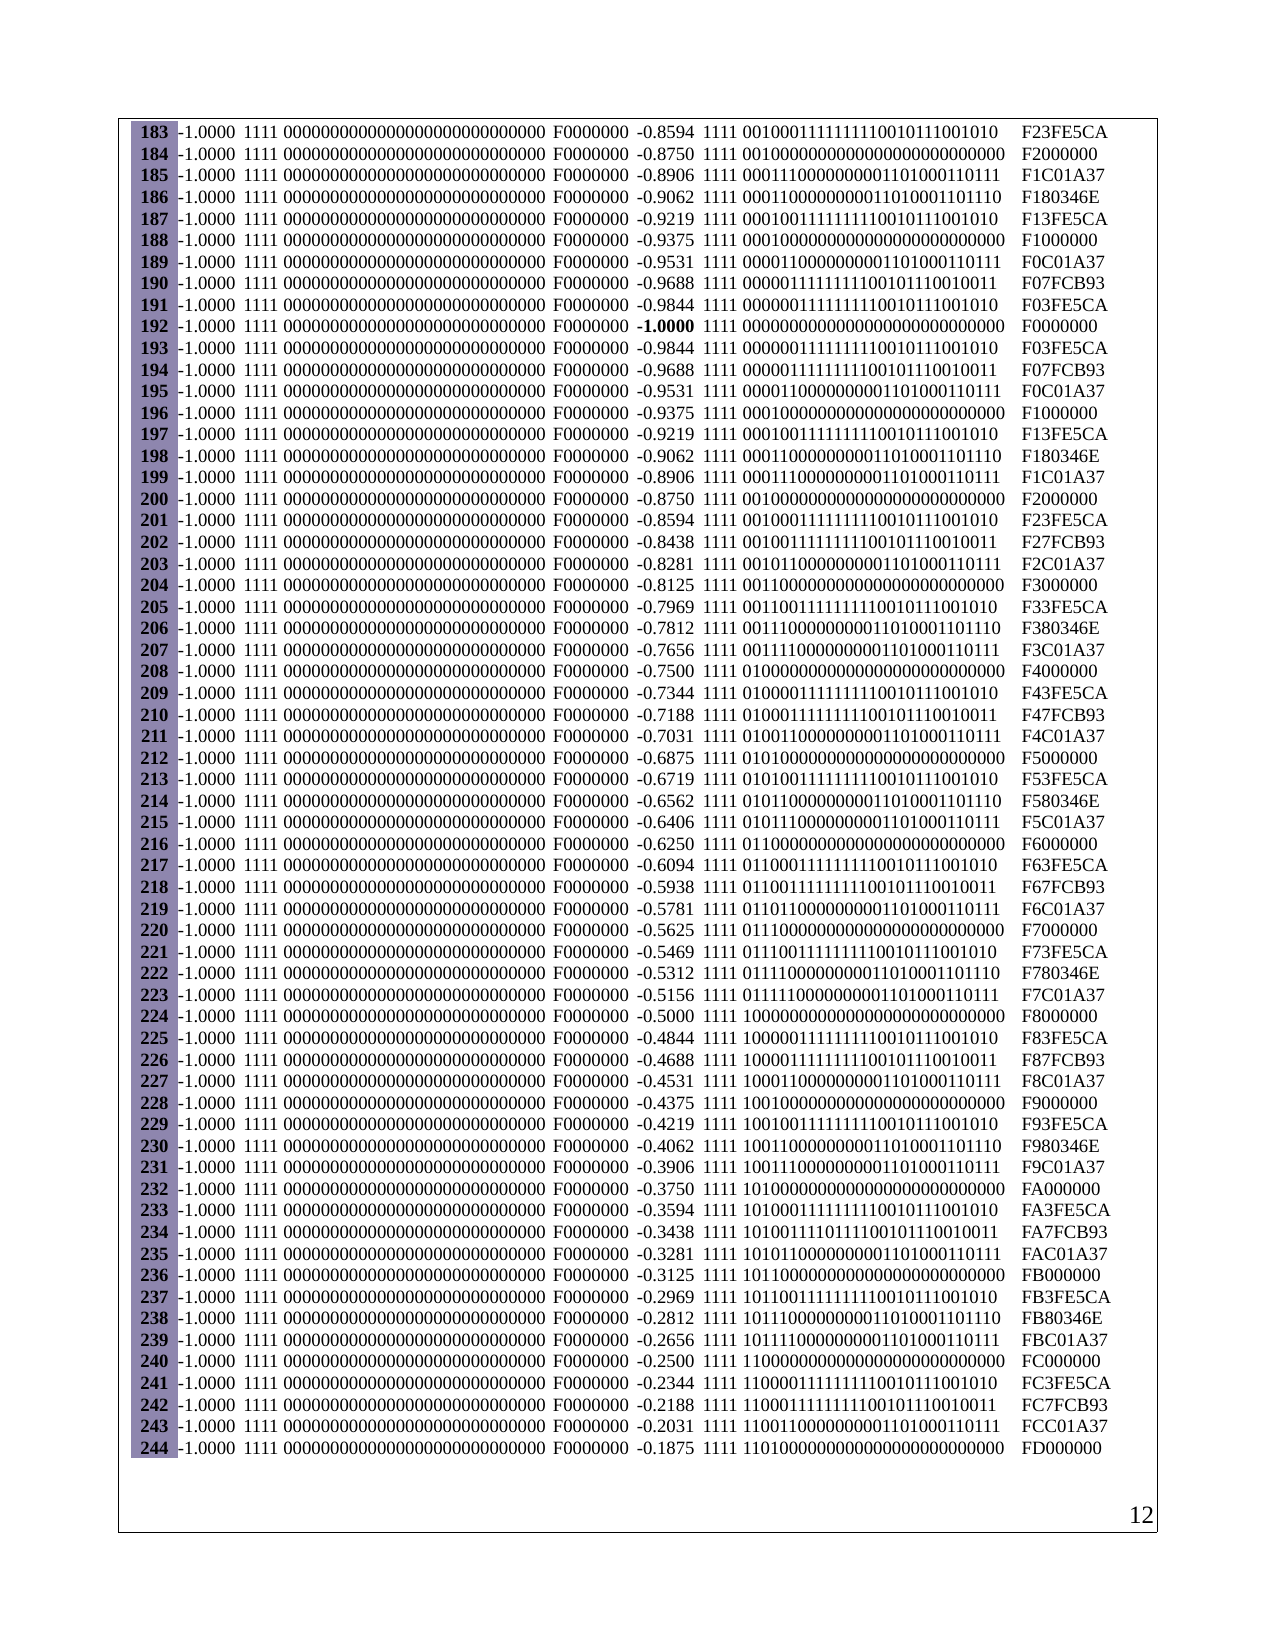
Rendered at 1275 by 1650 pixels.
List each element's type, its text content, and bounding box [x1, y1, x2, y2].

table_cell 1111 0000000000000000000000000000 1111 0000000000000000000000000000 1111 0000000000000000000000000000 1111 0000000000000000000000000000 1111 0000000000000000000000000000 1111 0000000000000000000000000000 1111 0000000000000000000000000000 1111 0000000000000000000000000000 1111 0000000000000000000000000000 1111 0000000000000000000000000000 1111 0000000000000000000000000000 1111 0000000000000000000000000000 1111 0000000000000000000000000000 1111 0000000000000000000000000000 1111 0000000000000000000000000000 1111 0000000000000000000000000000 1111 0000000000000000000000000000 1111 0000000000000000000000000000 1111 0000000000000000000000000000 1111 0000000000000000000000000000 1111 0000000000000000000000000000 1111 0000000000000000000000000000 1111 0000000000000000000000000000 1111 0000000000000000000000000000 1111 0000000000000000000000000000 1111 0000000000000000000000000000 1111 0000000000000000000000000000 1111 0000000000000000000000000000 1111 0000000000000000000000000000 1111 0000000000000000000000000000 1111 0000000000000000000000000000 1111 0000000000000000000000000000 1111 0000000000000000000000000000 1111 0000000000000000000000000000 1111 0000000000000000000000000000 1111 0000000000000000000000000000 1111 0000000000000000000000000000 1111 0000000000000000000000000000 1111 0000000000000000000000000000 1111 0000000000000000000000000000 1111 0000000000000000000000000000 1111 0000000000000000000000000000 1111 0000000000000000000000000000 1111 0000000000000000000000000000 1111 0000000000000000000000000000 1111 0000000000000000000000000000 1111 0000000000000000000000000000 1111 0000000000000000000000000000 1111 0000000000000000000000000000 1111 0000000000000000000000000000 1111 0000000000000000000000000000 1111 0000000000000000000000000000 1111 0000000000000000000000000000 1111 0000000000000000000000000000 1111 0000000000000000000000000000 1111 0000000000000000000000000000 1111 0000000000000000000000000000 1111 0000000000000000000000000000 1111 0000000000000000000000000000 1111 0000000000000000000000000000 1111 0000000000000000000000000000 1111 0000000000000000000000000000 [243, 121, 553, 1458]
table_cell 183 184 185 186 187 188 189 190 191 192 193 194 195 196 197 198 199 200 201 202 203 204 205 206 207 208 209 210 211 212 213 214 215 216 217 218 219 220 221 222 223 224 225 226 227 228 229 230 231 232 233 234 235 236 237 238 239 240 241 242 243 244 [131, 121, 178, 1458]
table_cell F23FE5CA F2000000 F1C01A37 F180346E F13FE5CA F1000000 F0C01A37 F07FCB93 F03FE5CA F0000000 F03FE5CA F07FCB93 F0C01A37 F1000000 F13FE5CA F180346E F1C01A37 F2000000 F23FE5CA F27FCB93 F2C01A37 F3000000 F33FE5CA F380346E F3C01A37 F4000000 F43FE5CA F47FCB93 F4C01A37 F5000000 F53FE5CA F580346E F5C01A37 F6000000 F63FE5CA F67FCB93 F6C01A37 F7000000 F73FE5CA F780346E F7C01A37 F8000000 F83FE5CA F87FCB93 F8C01A37 F9000000 F93FE5CA F980346E F9C01A37 FA000000 FA3FE5CA FA7FCB93 FAC01A37 FB000000 FB3FE5CA FB80346E FBC01A37 FC000000 FC3FE5CA FC7FCB93 FCC01A37 FD000000 [1021, 121, 1143, 1458]
table_cell F0000000 F0000000 F0000000 F0000000 F0000000 F0000000 F0000000 F0000000 F0000000 F0000000 F0000000 F0000000 F0000000 F0000000 F0000000 F0000000 F0000000 F0000000 F0000000 F0000000 F0000000 F0000000 F0000000 F0000000 F0000000 F0000000 F0000000 F0000000 F0000000 F0000000 F0000000 F0000000 F0000000 F0000000 F0000000 F0000000 F0000000 F0000000 F0000000 F0000000 F0000000 F0000000 F0000000 F0000000 F0000000 F0000000 F0000000 F0000000 F0000000 F0000000 F0000000 F0000000 F0000000 F0000000 F0000000 F0000000 F0000000 F0000000 F0000000 F0000000 F0000000 F0000000 [553, 121, 637, 1458]
table_cell -0.8594 -0.8750 -0.8906 -0.9062 -0.9219 -0.9375 -0.9531 -0.9688 -0.9844 -1.0000 -0.9844 -0.9688 -0.9531 -0.9375 -0.9219 -0.9062 -0.8906 -0.8750 -0.8594 -0.8438 -0.8281 -0.8125 -0.7969 -0.7812 -0.7656 -0.7500 -0.7344 -0.7188 -0.7031 -0.6875 -0.6719 -0.6562 -0.6406 -0.6250 -0.6094 -0.5938 -0.5781 -0.5625 -0.5469 -0.5312 -0.5156 -0.5000 -0.4844 -0.4688 -0.4531 -0.4375 -0.4219 -0.4062 -0.3906 -0.3750 -0.3594 -0.3438 -0.3281 -0.3125 -0.2969 -0.2812 -0.2656 -0.2500 -0.2344 -0.2188 -0.2031 -0.1875 [637, 121, 702, 1458]
table_cell -1.0000 -1.0000 -1.0000 -1.0000 -1.0000 -1.0000 -1.0000 -1.0000 -1.0000 -1.0000 -1.0000 -1.0000 -1.0000 -1.0000 -1.0000 -1.0000 -1.0000 -1.0000 -1.0000 -1.0000 -1.0000 -1.0000 -1.0000 -1.0000 -1.0000 -1.0000 -1.0000 -1.0000 -1.0000 -1.0000 -1.0000 -1.0000 -1.0000 -1.0000 -1.0000 -1.0000 -1.0000 -1.0000 -1.0000 -1.0000 -1.0000 -1.0000 -1.0000 -1.0000 -1.0000 -1.0000 -1.0000 -1.0000 -1.0000 -1.0000 -1.0000 -1.0000 -1.0000 -1.0000 -1.0000 -1.0000 -1.0000 -1.0000 -1.0000 -1.0000 -1.0000 -1.0000 [178, 121, 243, 1458]
table_cell 1111 0010001111111110010111001010 1111 0010000000000000000000000000 1111 0001110000000001101000110111 1111 0001100000000011010001101110 1111 0001001111111110010111001010 1111 0001000000000000000000000000 1111 0000110000000001101000110111 1111 0000011111111100101110010011 1111 0000001111111110010111001010 1111 0000000000000000000000000000 1111 0000001111111110010111001010 1111 0000011111111100101110010011 1111 0000110000000001101000110111 1111 0001000000000000000000000000 1111 0001001111111110010111001010 1111 0001100000000011010001101110 1111 0001110000000001101000110111 1111 0010000000000000000000000000 1111 0010001111111110010111001010 1111 0010011111111100101110010011 1111 0010110000000001101000110111 1111 0011000000000000000000000000 1111 0011001111111110010111001010 1111 0011100000000011010001101110 1111 0011110000000001101000110111 1111 0100000000000000000000000000 1111 0100001111111110010111001010 1111 0100011111111100101110010011 1111 0100110000000001101000110111 1111 0101000000000000000000000000 1111 0101001111111110010111001010 1111 0101100000000011010001101110 1111 0101110000000001101000110111 1111 0110000000000000000000000000 1111 0110001111111110010111001010 1111 0110011111111100101110010011 1111 0110110000000001101000110111 1111 0111000000000000000000000000 1111 0111001111111110010111001010 1111 0111100000000011010001101110 1111 0111110000000001101000110111 1111 1000000000000000000000000000 1111 1000001111111110010111001010 1111 1000011111111100101110010011 1111 1000110000000001101000110111 1111 1001000000000000000000000000 1111 1001001111111110010111001010 1111 1001100000000011010001101110 1111 1001110000000001101000110111 1111 1010000000000000000000000000 1111 1010001111111110010111001010 1111 1010011110111100101110010011 1111 1010110000000001101000110111 1111 1011000000000000000000000000 1111 1011001111111110010111001010 1111 1011100000000011010001101110 1111 1011110000000001101000110111 1111 1100000000000000000000000000 1111 1100001111111110010111001010 1111 1100011111111100101110010011 1111 1100110000000001101000110111 1111 1101000000000000000000000000 [702, 121, 1021, 1458]
